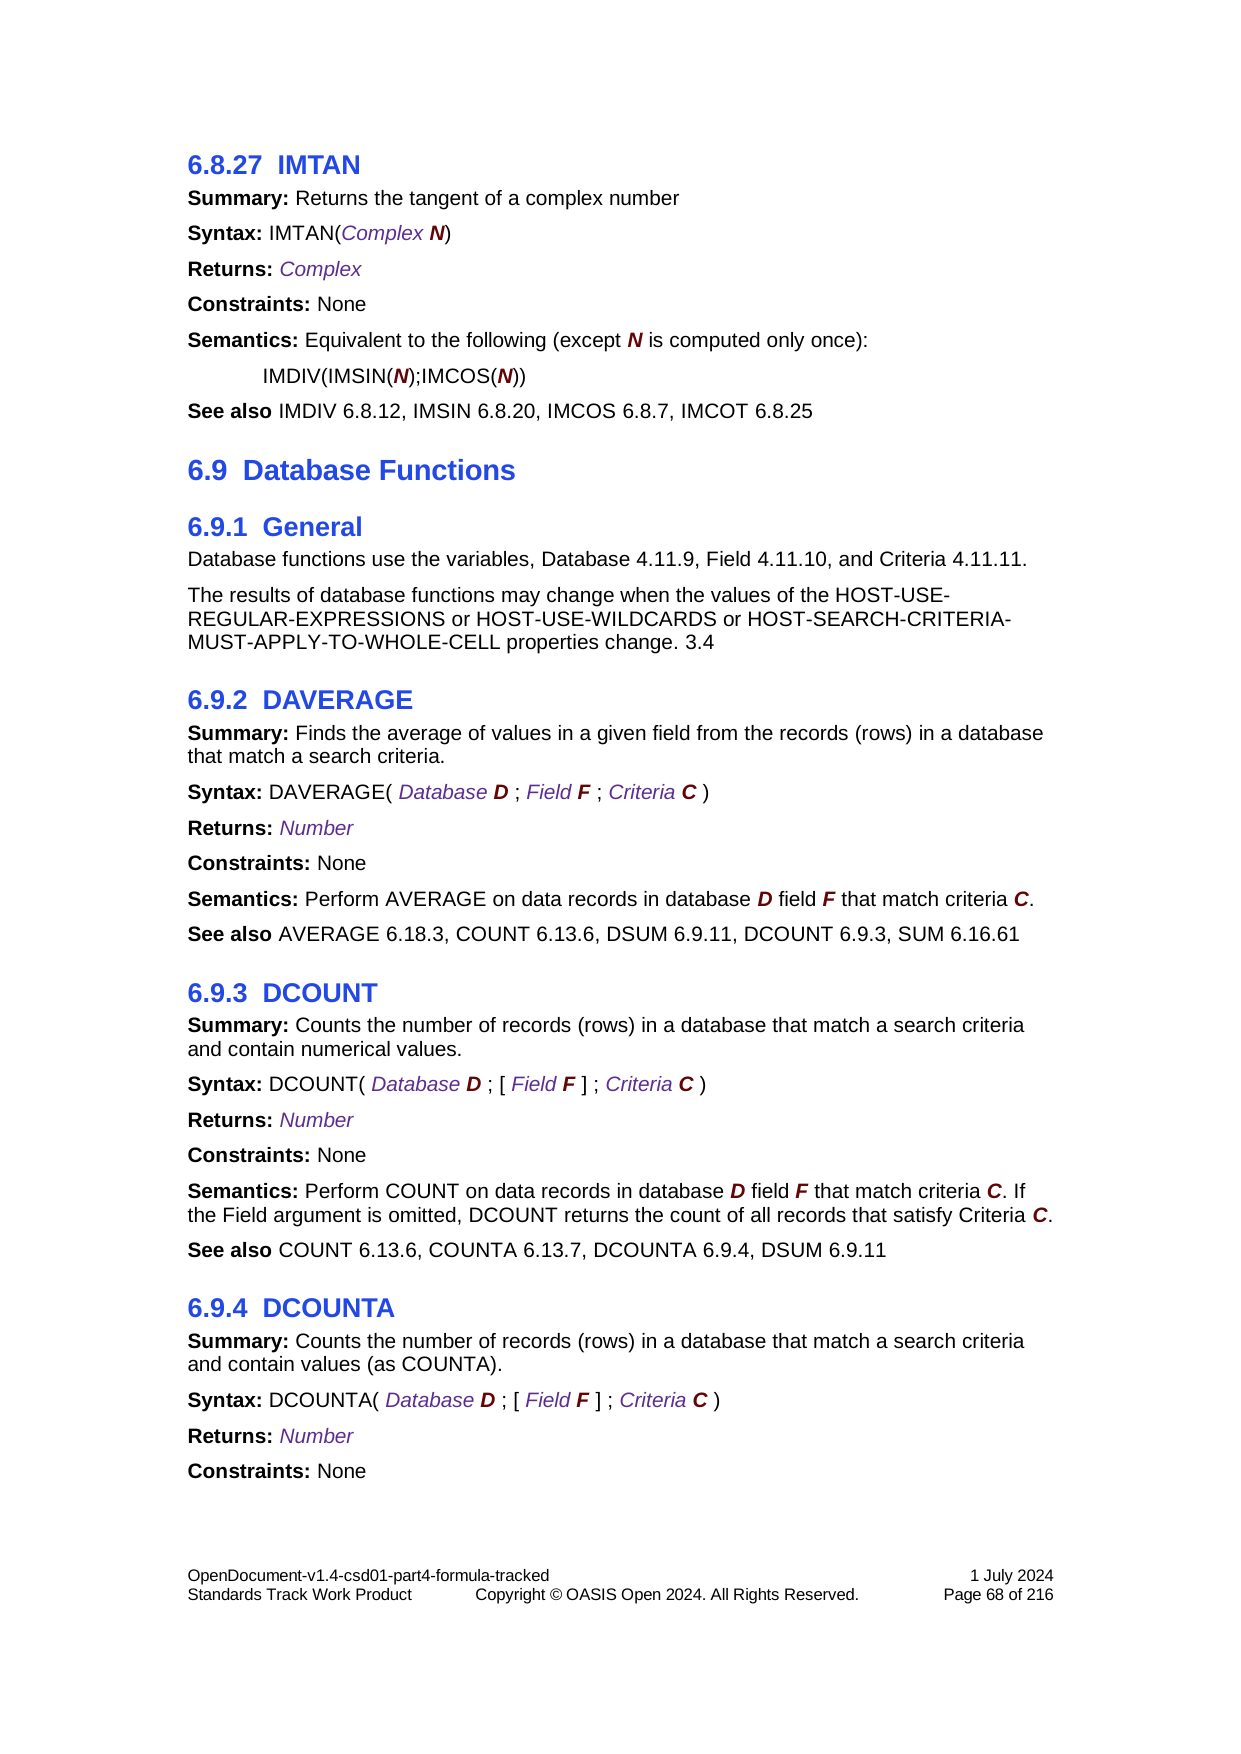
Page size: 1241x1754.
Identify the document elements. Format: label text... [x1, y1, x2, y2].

text Syntax: IMTAN(Complex N) [187, 222, 1053, 245]
text Constraints: None [187, 293, 1053, 316]
subtitle DCOUNTA [187, 1293, 1053, 1323]
text Semantics: Equivalent to the following (except N is computed only once): [187, 328, 1053, 352]
text Syntax: DCOUNT( Database D ; [ Field F ] ; Criteria C ) [187, 1073, 1053, 1096]
text Returns: Number [187, 816, 1053, 839]
text Database functions use the variables, Database 4.11.9, Field 4.11.10, and Criteria 4.11.11. [187, 548, 1053, 571]
text See also IMDIV 6.8.12, IMSIN 6.8.20, IMCOS 6.8.7, IMCOT 6.8.25 [187, 400, 1053, 423]
text Returns: Number [187, 1108, 1053, 1132]
text See also AVERAGE 6.18.3, COUNT 6.13.6, DSUM 6.9.11, DCOUNT 6.9.3, SUM 6.16.61 [187, 923, 1053, 946]
text Semantics: Perform COUNT on data records in database D field F that match criteria C. If the Field argument is omitted, DCOUNT returns the count of all records that satisfy Criteria C. [187, 1179, 1053, 1227]
text Summary: Counts the number of records (rows) in a database that match a search criteria and contain numerical values. [187, 1013, 1053, 1061]
text IMDIV(IMSIN(N);IMCOS(N)) [187, 364, 1053, 388]
text Constraints: None [187, 852, 1053, 875]
text Syntax: DCOUNTA( Database D ; [ Field F ] ; Criteria C ) [187, 1388, 1053, 1412]
subtitle IMTAN [187, 150, 1053, 180]
subtitle DCOUNT [187, 977, 1053, 1007]
subtitle DAVERAGE [187, 685, 1053, 715]
text Summary: Returns the tangent of a complex number [187, 186, 1053, 209]
subtitle General [187, 512, 1053, 542]
text Constraints: None [187, 1460, 1053, 1483]
text Summary: Counts the number of records (rows) in a database that match a search criteria and contain values (as COUNTA). [187, 1329, 1053, 1376]
text Summary: Finds the average of values in a given field from the records (rows) in a database that match a search criteria. [187, 721, 1053, 768]
text Constraints: None [187, 1144, 1053, 1167]
text Returns: Complex [187, 257, 1053, 281]
text Syntax: DAVERAGE( Database D ; Field F ; Criteria C ) [187, 780, 1053, 804]
text Returns: Number [187, 1424, 1053, 1448]
subtitle Database Functions [187, 454, 1053, 487]
text See also COUNT 6.13.6, COUNTA 6.13.7, DCOUNTA 6.9.4, DSUM 6.9.11 [187, 1239, 1053, 1262]
text The results of database functions may change when the values of the HOST-USE-REGULAR-EXPRESSIONS or HOST-USE-WILDCARDS or HOST-SEARCH-CRITERIA-MUST-APPLY-TO-WHOLE-CELL properties change. 3.4 [187, 583, 1053, 654]
text Semantics: Perform AVERAGE on data records in database D field F that match criteria C. [187, 887, 1053, 911]
